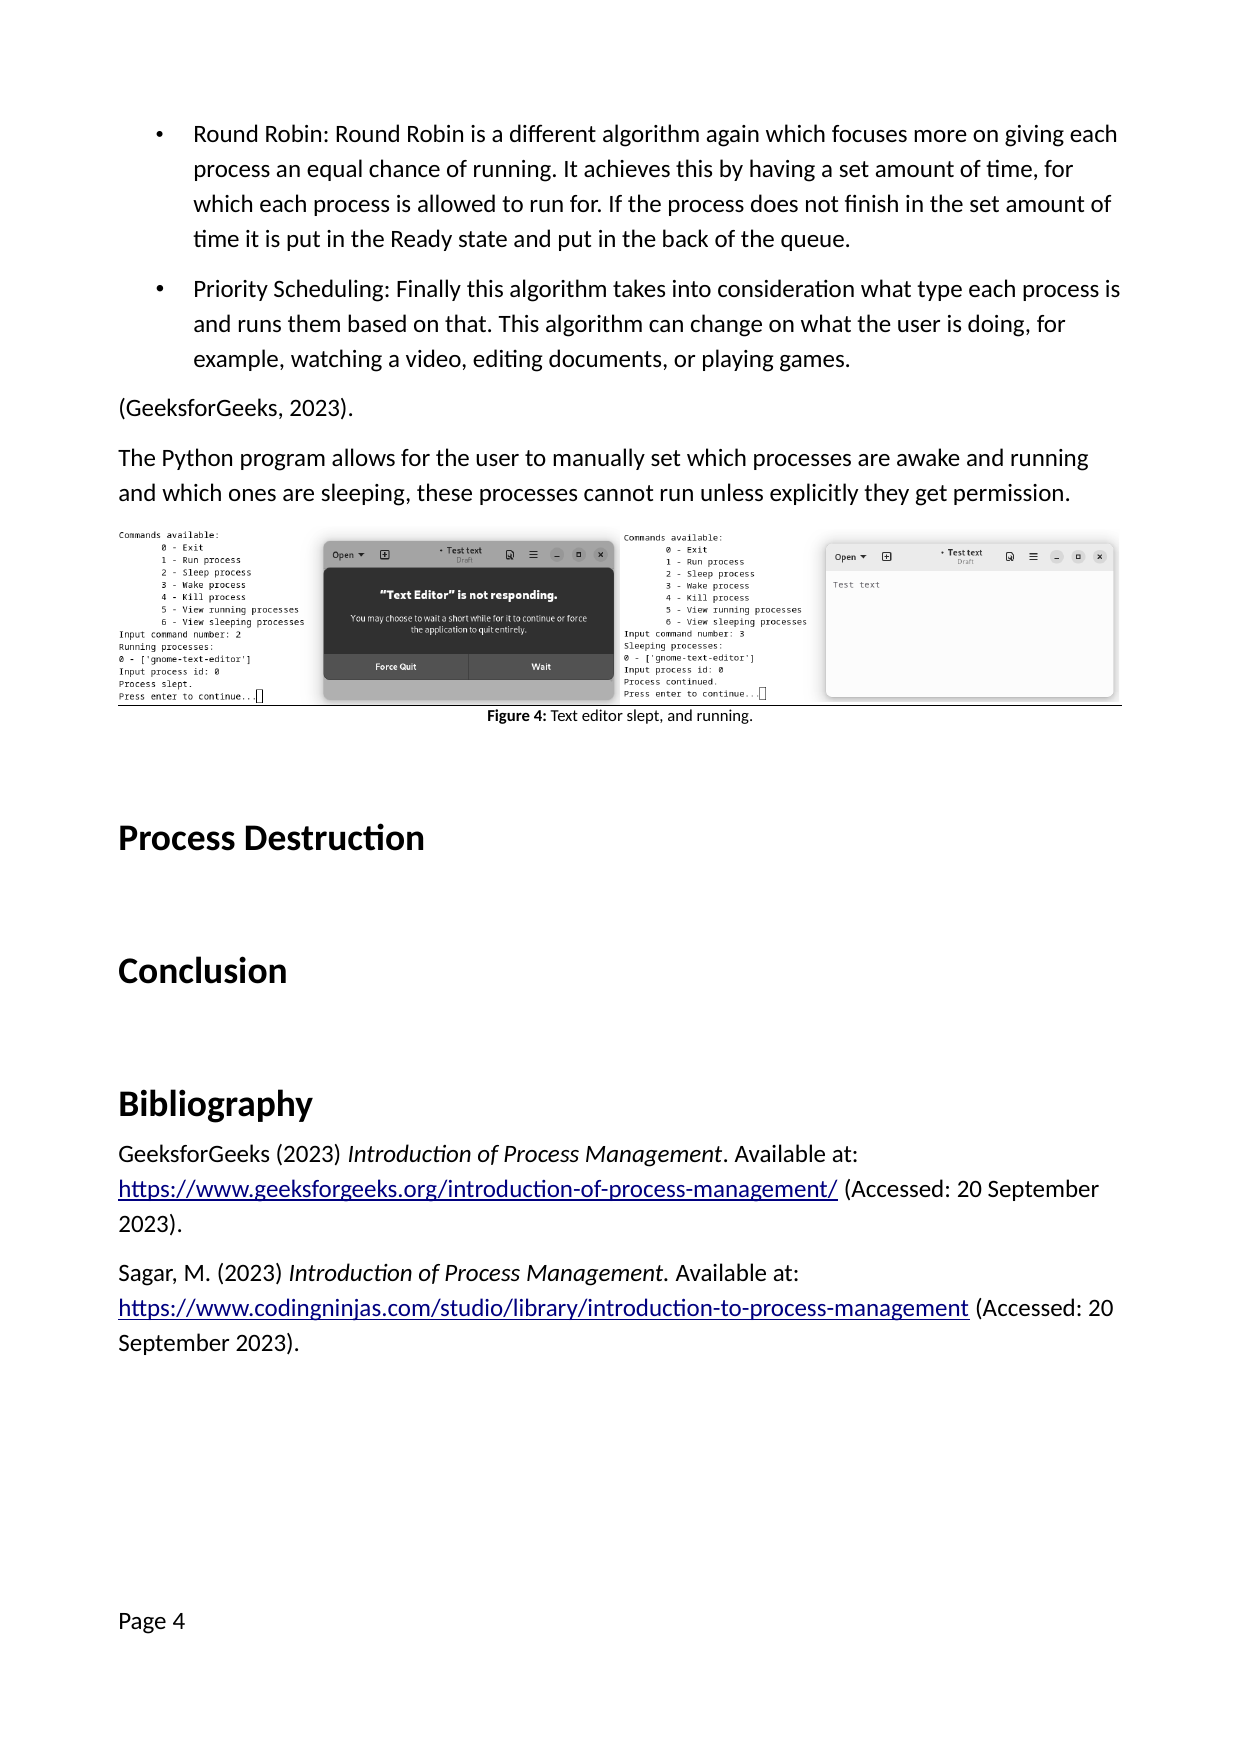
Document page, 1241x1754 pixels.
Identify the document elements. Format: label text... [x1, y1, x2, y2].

subtitle Bibliography [118, 1079, 1122, 1125]
text The Python program allows for the user to manually set which processes are awake and running and which ones are sleeping, these processes cannot run unless explicitly they get permission. [118, 442, 1122, 507]
text GeeksforGeeks (2023) Introduction of Process Management. Available at: https://www.geeksforgeeks.org/introduction-of-process-management/ (Accessed: 20 September 2023). [118, 1138, 1122, 1238]
text [620, 526, 1122, 705]
list Round Robin: Round Robin is a different algorithm again which focuses more on giving each process an equal chance of running. It achieves this by having a set amount of time, for which each process is allowed to run for. If the process does not finish in the set amount of time it is put in the Ready state and put in the back of the queue. [156, 118, 1122, 254]
text Sagar, M. (2023) Introduction of Process Management. Available at: https://www.codingninjas.com/studio/library/introduction-to-process-management (Accessed: 20 September 2023). [118, 1257, 1122, 1358]
subtitle Conclusion [118, 947, 1122, 992]
picture [118, 526, 620, 705]
text Figure 4: Text editor slept, and running. [118, 706, 1122, 725]
picture [623, 529, 1120, 702]
subtitle Process Destruction [118, 814, 1122, 859]
list Priority Scheduling: Finally this algorithm takes into consideration what type each process is and runs them based on that. This algorithm can change on what the user is doing, for example, watching a video, editing documents, or playing games. [156, 273, 1122, 373]
text (GeeksforGeeks, 2023). [118, 392, 1122, 423]
